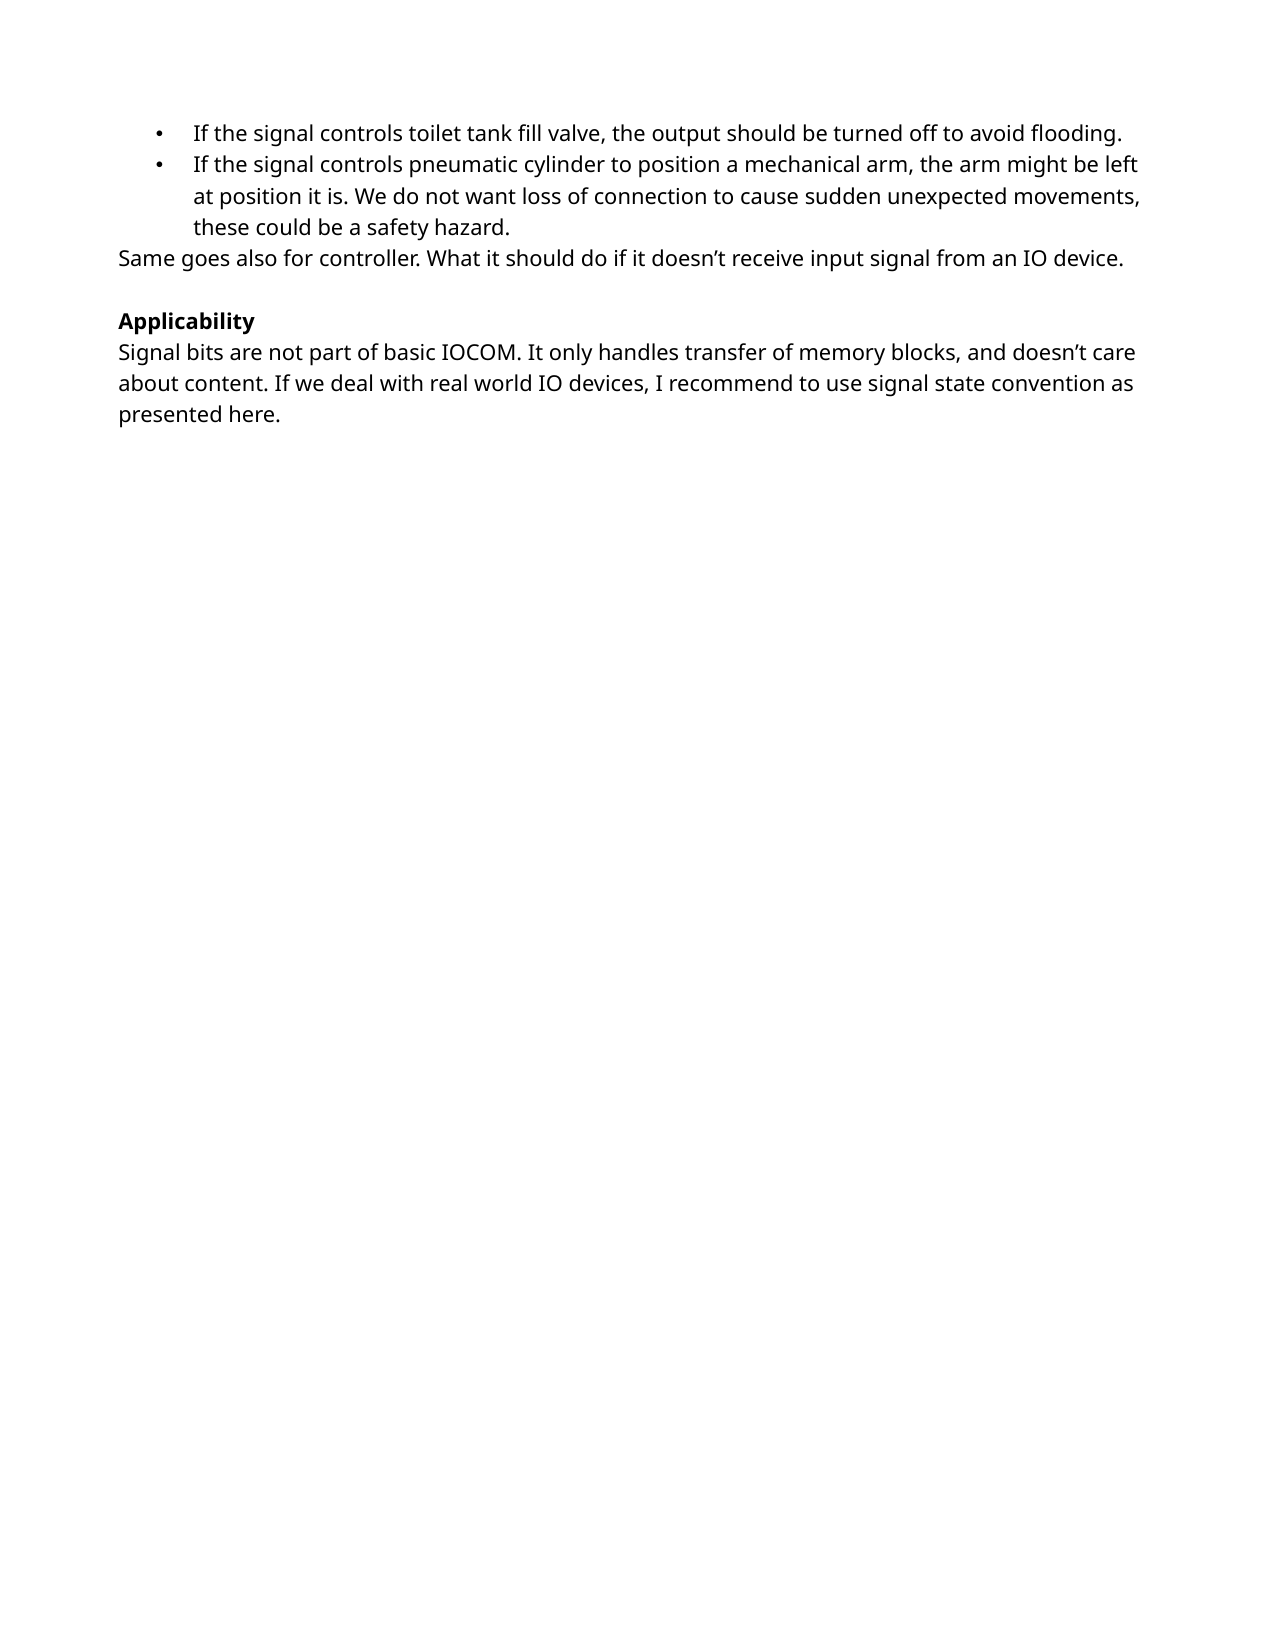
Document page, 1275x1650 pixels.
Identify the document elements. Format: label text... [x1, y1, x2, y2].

text Same goes also for controller. What it should do if it doesn’t receive input signal from an IO device. [118, 243, 1157, 273]
list If the signal controls pneumatic cylinder to position a mechanical arm, the arm might be left at position it is. We do not want loss of connection to cause sudden unexpected movements, these could be a safety hazard. [156, 149, 1157, 242]
text Applicability [118, 306, 1157, 335]
list If the signal controls toilet tank fill valve, the output should be turned off to avoid flooding. [156, 118, 1157, 148]
text Signal bits are not part of basic IOCOM. It only handles transfer of memory blocks, and doesn’t care about content. If we deal with real world IO devices, I recommend to use signal state convention as presented here. [118, 337, 1157, 429]
